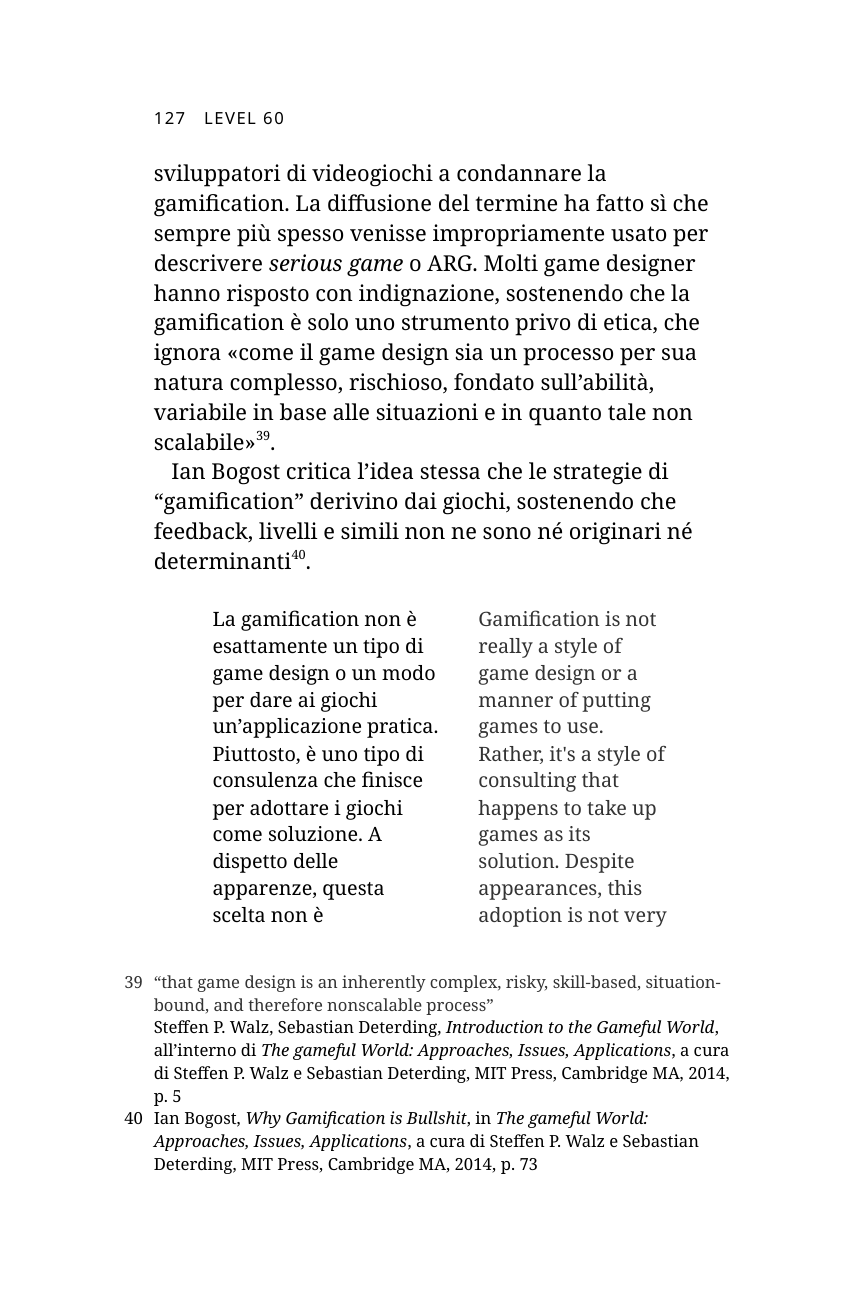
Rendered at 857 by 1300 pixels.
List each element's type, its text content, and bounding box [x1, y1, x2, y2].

text Ian Bogost critica l’idea stessa che le strategie di “gamification” derivino dai giochi, sostenendo che feedback, livelli e simili non ne sono né originari né determinanti. [153, 456, 732, 576]
table_header La gamification non è esattamente un tipo di game design o un modo per dare ai giochi un’applicazione pratica. Piuttosto, è uno tipo di consulenza che finisce per adottare i giochi come soluzione. A dispetto delle apparenze, questa scelta non è [207, 576, 461, 934]
text Ian Bogost, Why Gamification is Bullshit, in The gameful World: Approaches, Issues, Applications, a cura di Steffen P. Walz e Sebastian Deterding, MIT Press, Cambridge MA, 2014, p. 73 [124, 1107, 732, 1175]
text sviluppatori di videogiochi a condannare la gamification. La diffusione del termine ha fatto sì che sempre più spesso venisse impropriamente usato per descrivere serious game o ARG. Molti game designer hanno risposto con indignazione, sostenendo che la gamification è solo uno strumento privo di etica, che ignora «come il game design sia un processo per sua natura complesso, rischioso, fondato sull’abilità, variabile in base alle situazioni e in quanto tale non scalabile». [153, 158, 732, 456]
table_header Gamification is not really a style of game design or a manner of putting games to use. Rather, it's a style of consulting that happens to take up games as its solution. Despite appearances, this adoption is not very [461, 576, 678, 934]
text Steffen P. Walz, Sebastian Deterding, Introduction to the Gameful World, all’interno di The gameful World: Approaches, Issues, Applications, a cura di Steffen P. Walz e Sebastian Deterding, MIT Press, Cambridge MA, 2014, p. 5 [124, 1016, 732, 1107]
text “that game design is an inherently complex, risky, skill-based, situation-bound, and therefore nonscalable process” [124, 971, 732, 1016]
